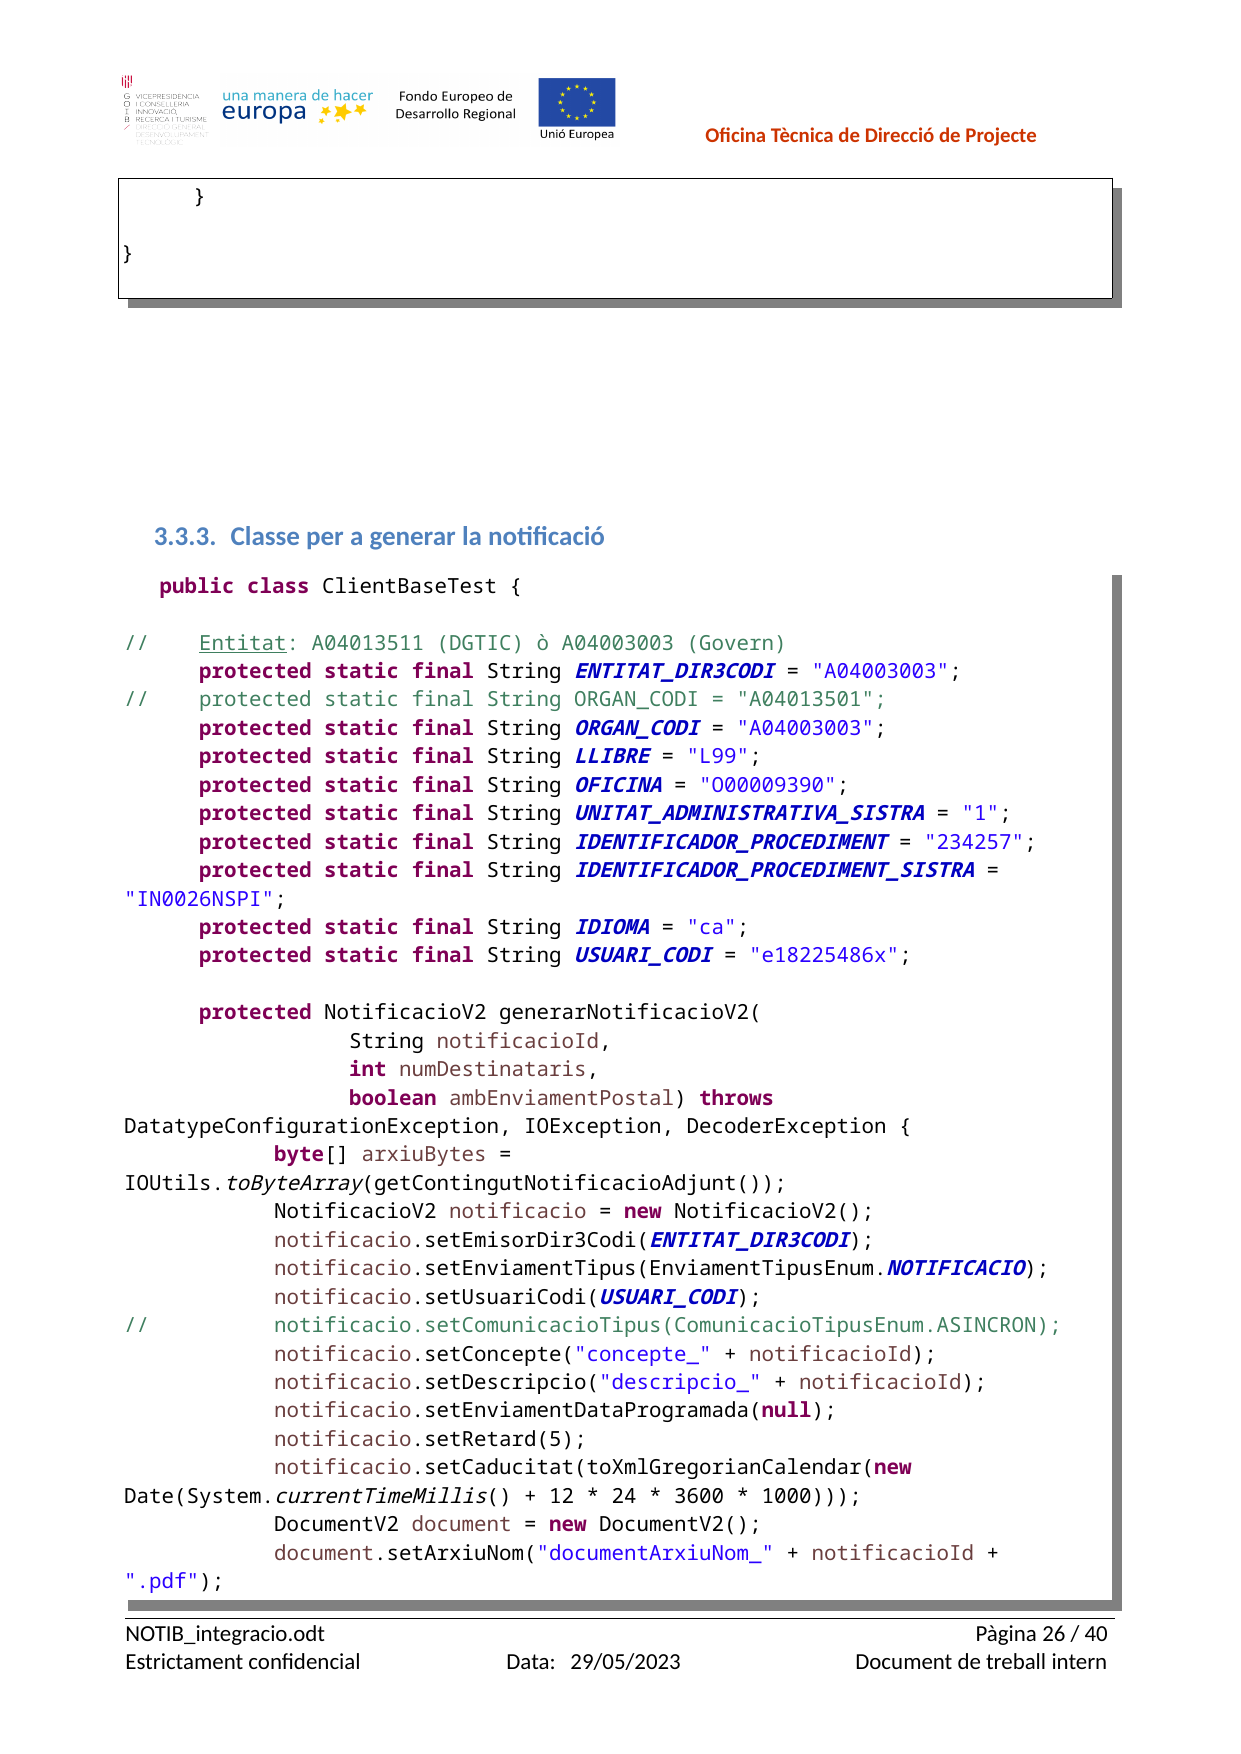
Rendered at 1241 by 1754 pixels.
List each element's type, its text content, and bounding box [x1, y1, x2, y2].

picture [118, 73, 213, 147]
text } [119, 179, 1112, 209]
subtitle Classe per a generar la notificació [153, 519, 1122, 553]
text } [119, 234, 1112, 266]
table_header public class ClientBaseTest { // Entitat: A04013511 (DGTIC) ò A04003003 (Govern) protected static final String ENTITAT_DIR3CODI = "A04003003"; // protected static final String ORGAN_CODI = "A04013501"; protected static final String ORGAN_CODI = "A04003003"; protected static final String LLIBRE = "L99"; protected static final String OFICINA = "O00009390"; protected static final String UNITAT_ADMINISTRATIVA_SISTRA = "1"; protected static final String IDENTIFICADOR_PROCEDIMENT = "234257"; protected static final String IDENTIFICADOR_PROCEDIMENT_SISTRA = "IN0026NSPI"; protected static final String IDIOMA = "ca"; protected static final String USUARI_CODI = "e18225486x"; protected NotificacioV2 generarNotificacioV2( String notificacioId, int numDestinataris, boolean ambEnviamentPostal) throws DatatypeConfigurationException, IOException, DecoderException { byte[] arxiuBytes = IOUtils.toByteArray(getContingutNotificacioAdjunt()); NotificacioV2 notificacio = new NotificacioV2(); notificacio.setEmisorDir3Codi(ENTITAT_DIR3CODI); notificacio.setEnviamentTipus(EnviamentTipusEnum.NOTIFICACIO); notificacio.setUsuariCodi(USUARI_CODI); // notificacio.setComunicacioTipus(ComunicacioTipusEnum.ASINCRON); notificacio.setConcepte("concepte_" + notificacioId); notificacio.setDescripcio("descripcio_" + notificacioId); notificacio.setEnviamentDataProgramada(null); notificacio.setRetard(5); notificacio.setCaducitat(toXmlGregorianCalendar(new Date(System.currentTimeMillis() + 12 * 24 * 3600 * 1000))); DocumentV2 document = new DocumentV2(); document.setArxiuNom("documentArxiuNom_" + notificacioId + ".pdf"); [118, 565, 1112, 1600]
picture [219, 73, 621, 147]
